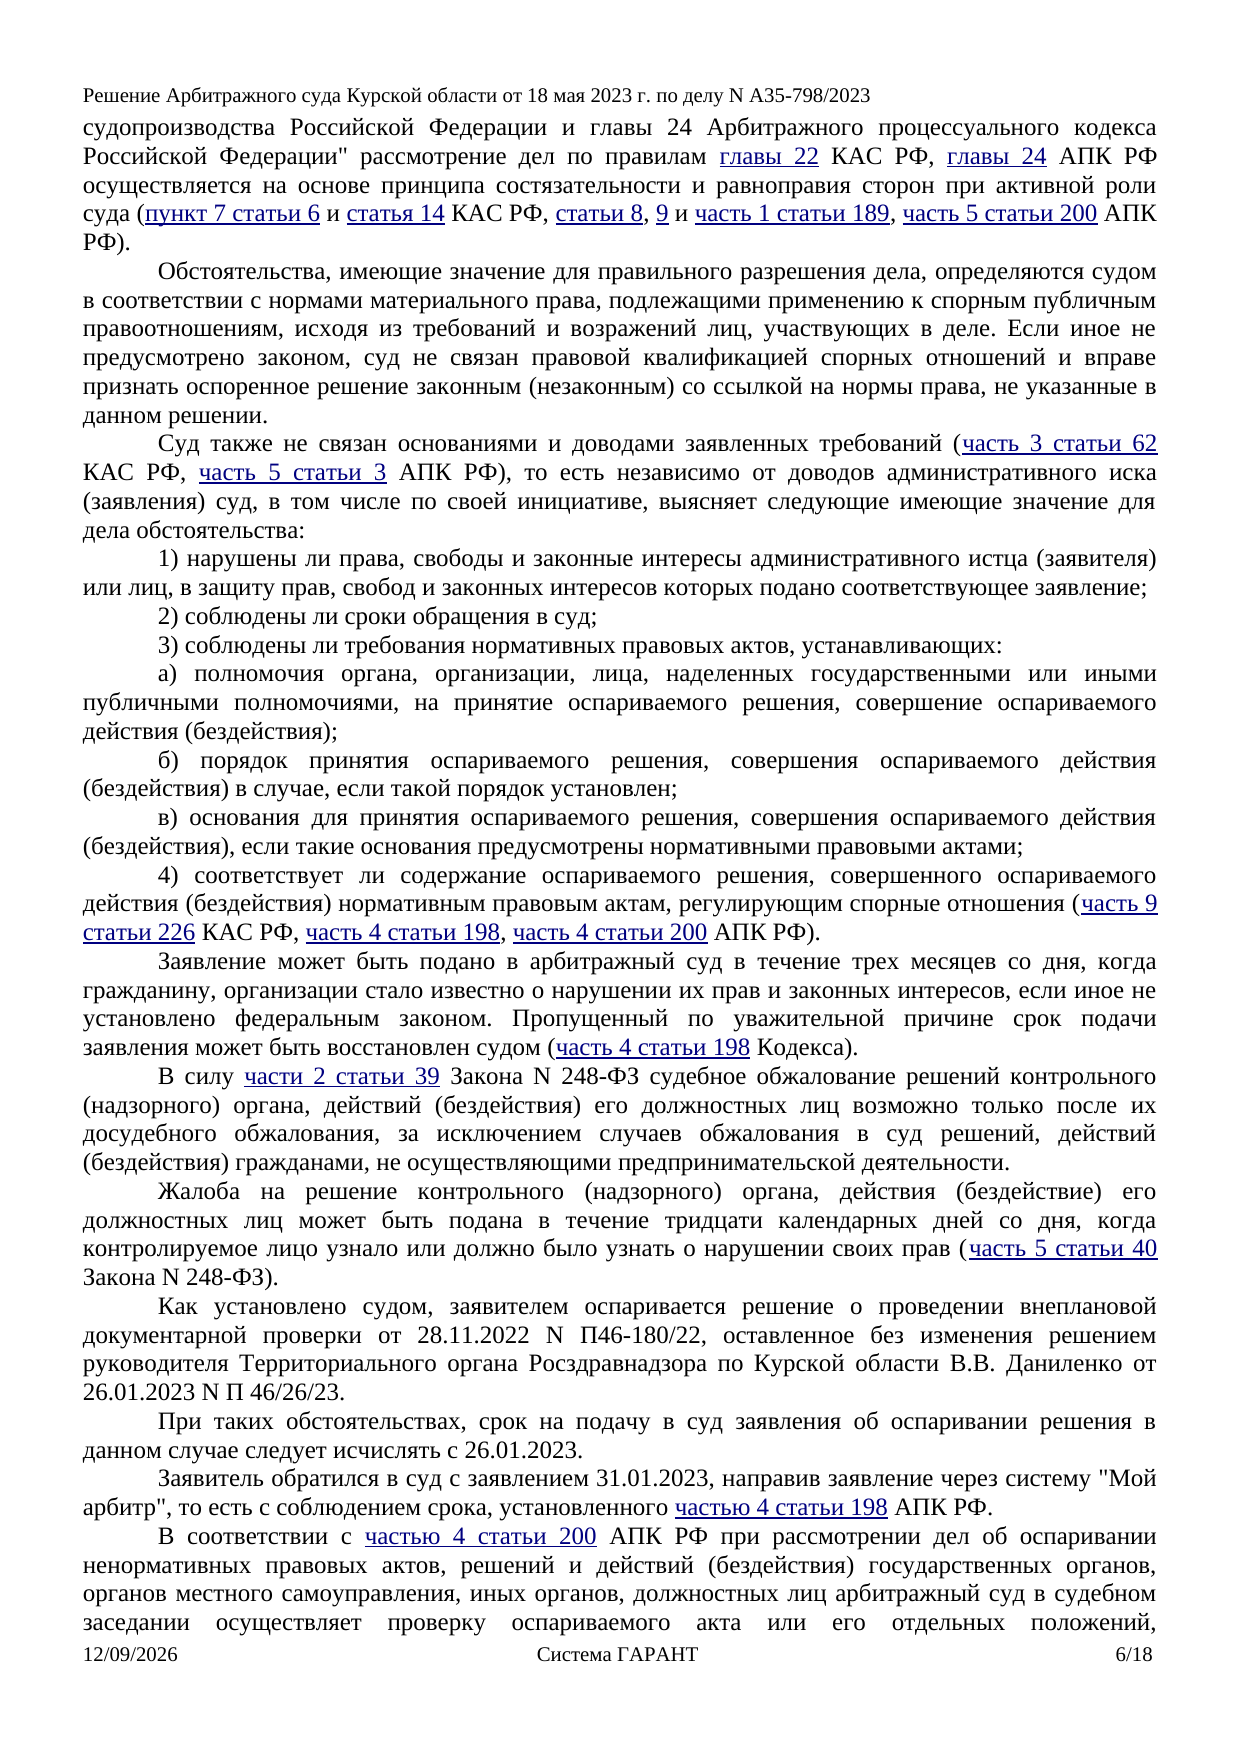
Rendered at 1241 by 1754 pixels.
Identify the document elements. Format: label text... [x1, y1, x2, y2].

text Как установлено судом, заявителем оспаривается решение о проведении внеплановой документарной проверки от 28.11.2022 N П46-180/22, оставленное без изменения решением руководителя Территориального органа Росздравнадзора по Курской области В.В. Даниленко от 26.01.2023 N П 46/26/23. [83, 1291, 1157, 1406]
text В соответствии с частью 4 статьи 200 АПК РФ при рассмотрении дел об оспаривании ненормативных правовых актов, решений и действий (бездействия) государственных органов, органов местного самоуправления, иных органов, должностных лиц арбитражный суд в судебном заседании осуществляет проверку оспариваемого акта или его отдельных положений, [83, 1521, 1157, 1636]
text судопроизводства Российской Федерации и главы 24 Арбитражного процессуального кодекса Российской Федерации" рассмотрение дел по правилам главы 22 КАС РФ, главы 24 АПК РФ осуществляется на основе принципа состязательности и равноправия сторон при активной роли суда (пункт 7 статьи 6 и статья 14 КАС РФ, статьи 8, 9 и часть 1 статьи 189, часть 5 статьи 200 АПК РФ). [83, 112, 1157, 256]
text в) основания для принятия оспариваемого решения, совершения оспариваемого действия (бездействия), если такие основания предусмотрены нормативными правовыми актами; [83, 802, 1157, 860]
text б) порядок принятия оспариваемого решения, совершения оспариваемого действия (бездействия) в случае, если такой порядок установлен; [83, 745, 1157, 802]
text Суд также не связан основаниями и доводами заявленных требований (часть 3 статьи 62 КАС РФ, часть 5 статьи 3 АПК РФ), то есть независимо от доводов административного иска (заявления) суд, в том числе по своей инициативе, выясняет следующие имеющие значение для дела обстоятельства: [83, 428, 1157, 543]
text Заявление может быть подано в арбитражный суд в течение трех месяцев со дня, когда гражданину, организации стало известно о нарушении их прав и законных интересов, если иное не установлено федеральным законом. Пропущенный по уважительной причине срок подачи заявления может быть восстановлен судом (часть 4 статьи 198 Кодекса). [83, 946, 1157, 1061]
text 4) соответствует ли содержание оспариваемого решения, совершенного оспариваемого действия (бездействия) нормативным правовым актам, регулирующим спорные отношения (часть 9 статьи 226 КАС РФ, часть 4 статьи 198, часть 4 статьи 200 АПК РФ). [83, 860, 1157, 946]
text Обстоятельства, имеющие значение для правильного разрешения дела, определяются судом в соответствии с нормами материального права, подлежащими применению к спорным публичным правоотношениям, исходя из требований и возражений лиц, участвующих в деле. Если иное не предусмотрено законом, суд не связан правовой квалификацией спорных отношений и вправе признать оспоренное решение законным (незаконным) со ссылкой на нормы права, не указанные в данном решении. [83, 256, 1157, 428]
text При таких обстоятельствах, срок на подачу в суд заявления об оспаривании решения в данном случае следует исчислять с 26.01.2023. [83, 1406, 1157, 1463]
text 2) соблюдены ли сроки обращения в суд; [83, 601, 1157, 630]
text Жалоба на решение контрольного (надзорного) органа, действия (бездействие) его должностных лиц может быть подана в течение тридцати календарных дней со дня, когда контролируемое лицо узнало или должно было узнать о нарушении своих прав (часть 5 статьи 40 Закона N 248-ФЗ). [83, 1176, 1157, 1291]
text В силу части 2 статьи 39 Закона N 248-ФЗ судебное обжалование решений контрольного (надзорного) органа, действий (бездействия) его должностных лиц возможно только после их досудебного обжалования, за исключением случаев обжалования в суд решений, действий (бездействия) гражданами, не осуществляющими предпринимательской деятельности. [83, 1061, 1157, 1176]
text а) полномочия органа, организации, лица, наделенных государственными или иными публичными полномочиями, на принятие оспариваемого решения, совершение оспариваемого действия (бездействия); [83, 658, 1157, 745]
text 1) нарушены ли права, свободы и законные интересы административного истца (заявителя) или лиц, в защиту прав, свобод и законных интересов которых подано соответствующее заявление; [83, 543, 1157, 601]
text Заявитель обратился в суд с заявлением 31.01.2023, направив заявление через систему "Мой арбитр", то есть с соблюдением срока, установленного частью 4 статьи 198 АПК РФ. [83, 1463, 1157, 1521]
text 3) соблюдены ли требования нормативных правовых актов, устанавливающих: [83, 630, 1157, 658]
